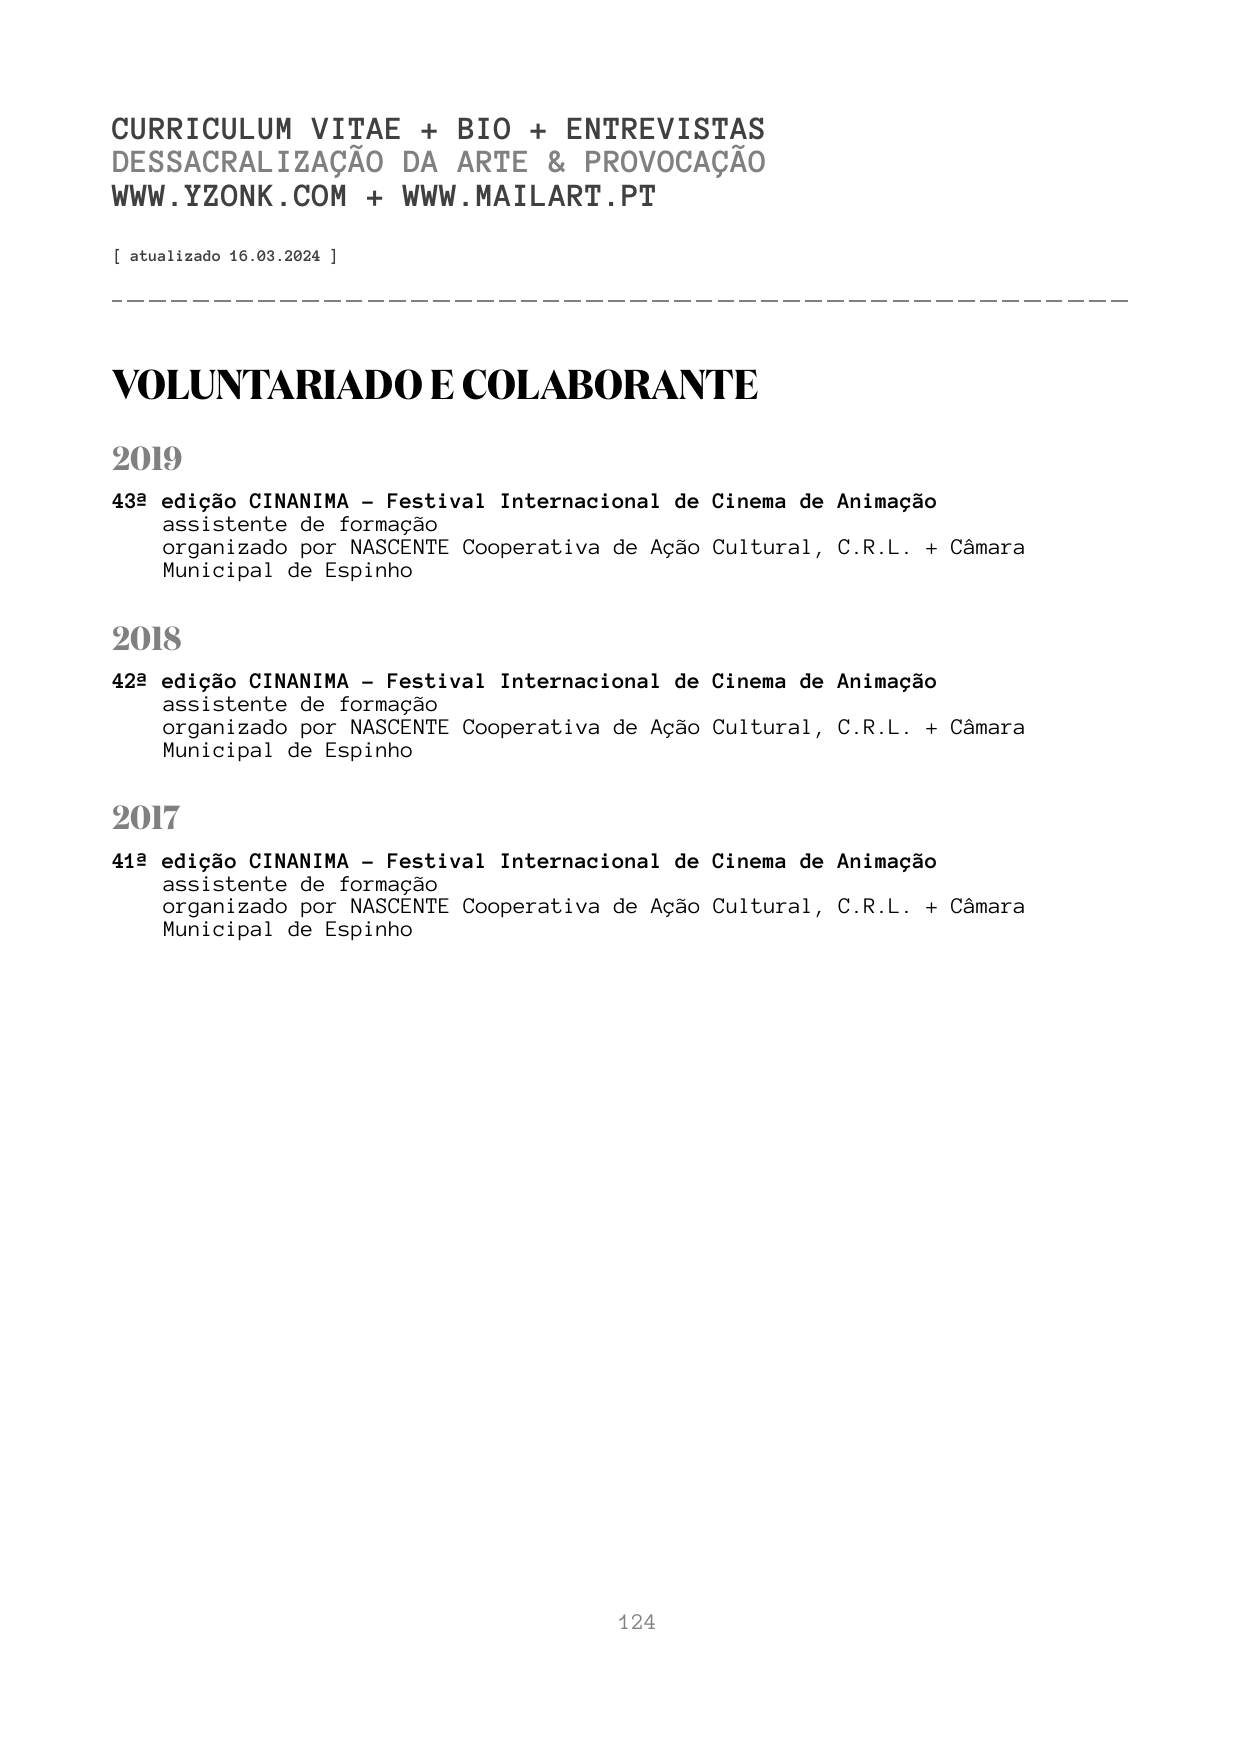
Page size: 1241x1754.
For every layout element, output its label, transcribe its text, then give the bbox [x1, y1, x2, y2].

subtitle 2019 [112, 444, 1128, 478]
subtitle 2018 [112, 624, 1128, 657]
list assistente de formação [163, 513, 1128, 536]
subtitle Voluntariado e Colaborante [112, 367, 1128, 408]
list organizado por NASCENTE Cooperativa de Ação Cultural, C.R.L. + Câmara Municipal de Espinho [163, 895, 1128, 941]
list organizado por NASCENTE Cooperativa de Ação Cultural, C.R.L. + Câmara Municipal de Espinho [163, 536, 1128, 582]
subtitle 43ª edição CINANIMA – Festival Internacional de Cinema de Animação [112, 490, 1128, 513]
list organizado por NASCENTE Cooperativa de Ação Cultural, C.R.L. + Câmara Municipal de Espinho [163, 716, 1128, 761]
list assistente de formação [163, 693, 1128, 716]
subtitle 41ª edição CINANIMA – Festival Internacional de Cinema de Animação [112, 849, 1128, 872]
subtitle 2017 [112, 803, 1128, 837]
list assistente de formação [163, 872, 1128, 895]
subtitle 42ª edição CINANIMA – Festival Internacional de Cinema de Animação [112, 670, 1128, 693]
